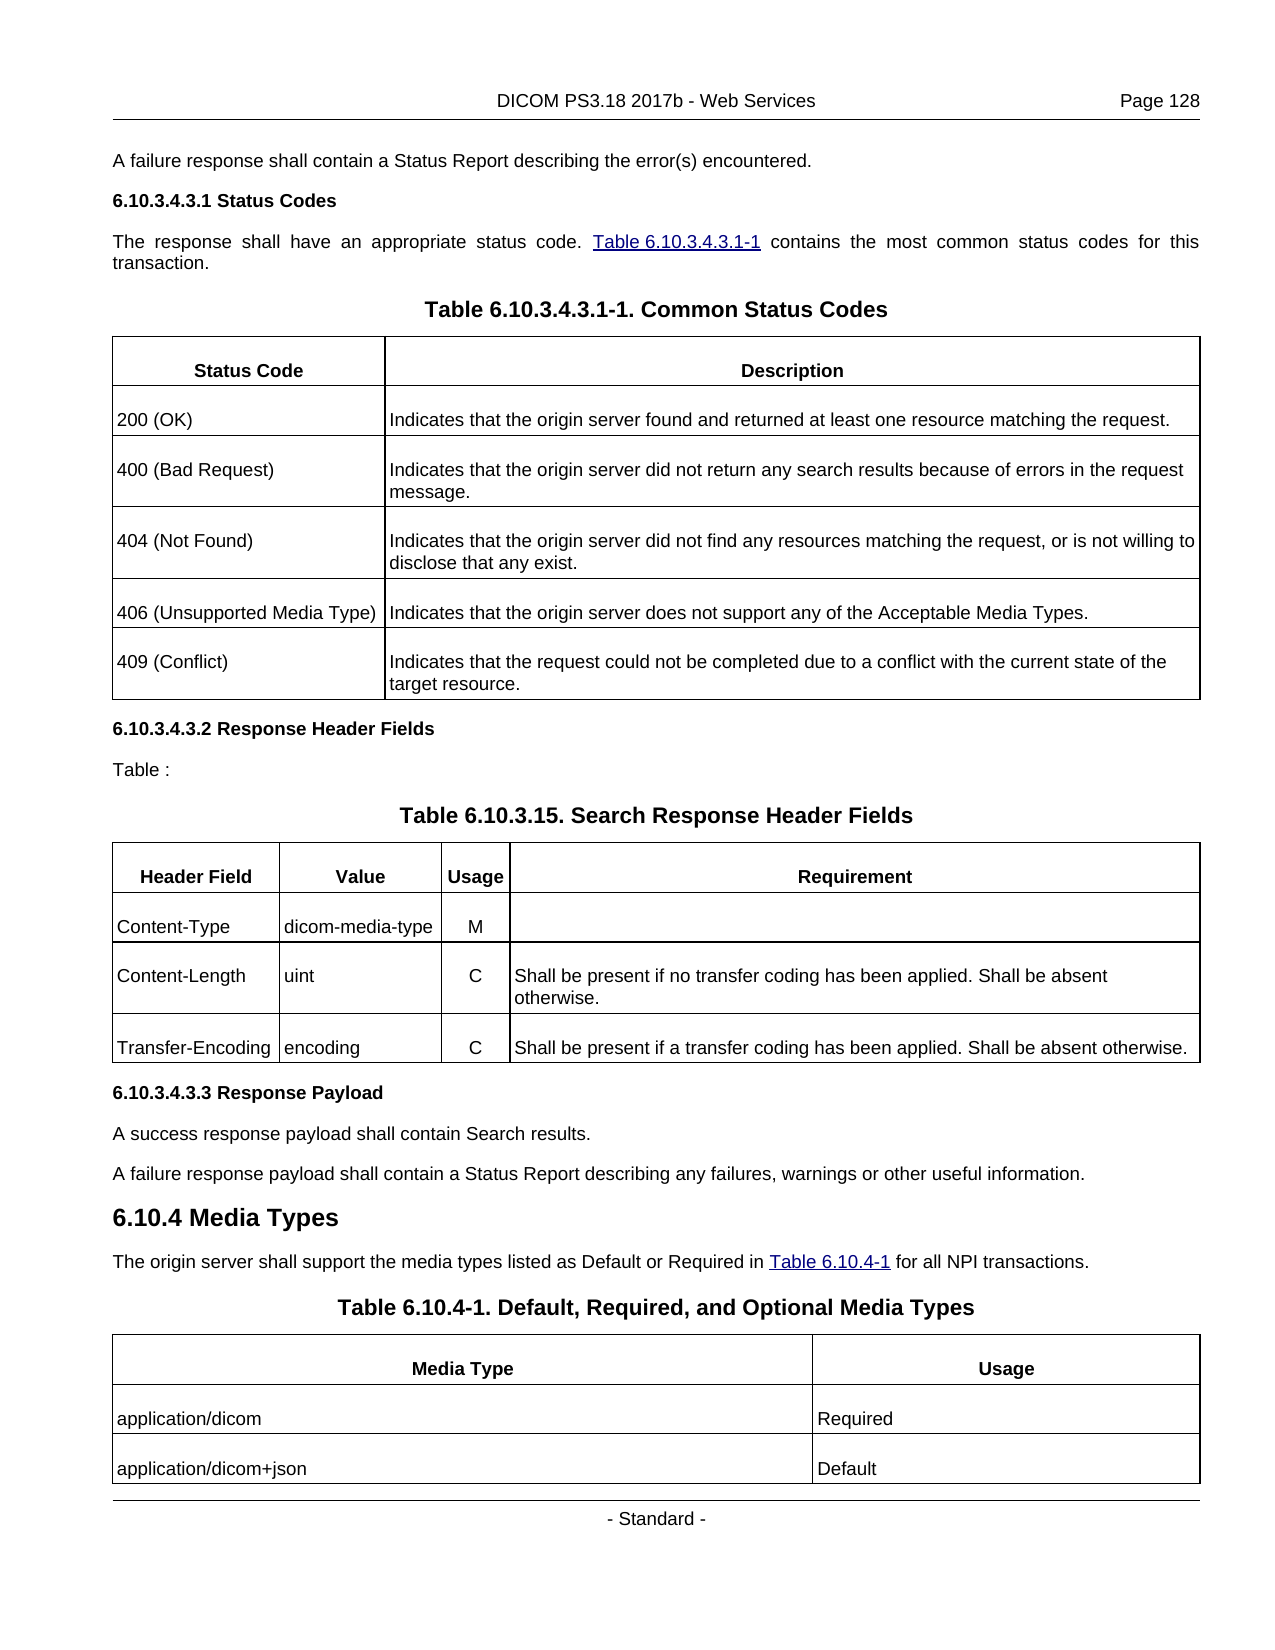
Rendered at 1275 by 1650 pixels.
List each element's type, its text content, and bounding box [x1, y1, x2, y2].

table_cell Shall be present if no transfer coding has been applied. Shall be absent otherwise. [511, 943, 1199, 1013]
table_cell 404 (Not Found) [113, 507, 384, 577]
table_header Value [280, 843, 441, 892]
table_cell dicom-media-type [280, 893, 441, 941]
table_cell Indicates that the origin server does not support any of the Acceptable Media Types. [386, 579, 1199, 627]
text A failure response payload shall contain a Status Report describing any failures, warnings or other useful information. [112, 1163, 1200, 1184]
table_cell 406 (Unsupported Media Type) [113, 579, 384, 627]
table_cell 409 (Conflict) [113, 628, 384, 698]
table_cell encoding [280, 1014, 441, 1062]
table_cell M [442, 893, 509, 941]
table_cell Transfer-Encoding [113, 1014, 279, 1062]
text 6.10.4 Media Types [112, 1203, 1200, 1232]
table_cell Required [813, 1385, 1199, 1433]
text The origin server shall support the media types listed as Default or Required in Table 6.10.4-1 for all NPI transactions. [112, 1251, 1200, 1272]
table_header Usage [813, 1335, 1199, 1384]
table_cell Indicates that the request could not be completed due to a conflict with the current state of the target resource. [386, 628, 1199, 698]
table_cell 400 (Bad Request) [113, 436, 384, 506]
table_header Media Type [113, 1335, 812, 1384]
table_cell Default [813, 1434, 1199, 1483]
table_cell Indicates that the origin server did not return any search results because of errors in the request message. [386, 436, 1199, 506]
table_cell Indicates that the origin server did not find any resources matching the request, or is not willing to disclose that any exist. [386, 507, 1199, 577]
table_cell application/dicom [113, 1385, 812, 1433]
text Table 6.10.3.15. Search Response Header Fields [112, 803, 1200, 828]
table_cell C [442, 1014, 509, 1062]
table_cell uint [280, 943, 441, 1013]
table_header Description [386, 337, 1199, 385]
text The response shall have an appropriate status code. Table 6.10.3.4.3.1-1 contains the most common status codes for this transaction. [112, 231, 1200, 274]
text Table : [112, 758, 1200, 780]
table_cell Content-Length [113, 943, 279, 1013]
text Table 6.10.4-1. Default, Required, and Optional Media Types [112, 1294, 1200, 1320]
table_cell Indicates that the origin server found and returned at least one resource matching the request. [386, 386, 1199, 435]
table_header Requirement [511, 843, 1199, 892]
table_cell C [442, 943, 509, 1013]
text 6.10.3.4.3.2 Response Header Fields [112, 718, 1200, 740]
table_header Header Field [113, 843, 279, 892]
table_cell application/dicom+json [113, 1434, 812, 1483]
text A failure response shall contain a Status Report describing the error(s) encountered. [112, 150, 1200, 172]
text 6.10.3.4.3.1 Status Codes [112, 190, 1200, 212]
table_header Usage [442, 843, 509, 892]
table_cell 200 (OK) [113, 386, 384, 435]
table_cell Shall be present if a transfer coding has been applied. Shall be absent otherwise. [511, 1014, 1199, 1062]
text Table 6.10.3.4.3.1-1. Common Status Codes [112, 296, 1200, 322]
text 6.10.3.4.3.3 Response Payload [112, 1082, 1200, 1104]
table_header Status Code [113, 337, 384, 385]
table_cell [511, 893, 1199, 941]
table_cell Content-Type [113, 893, 279, 941]
text A success response payload shall contain Search results. [112, 1122, 1200, 1144]
